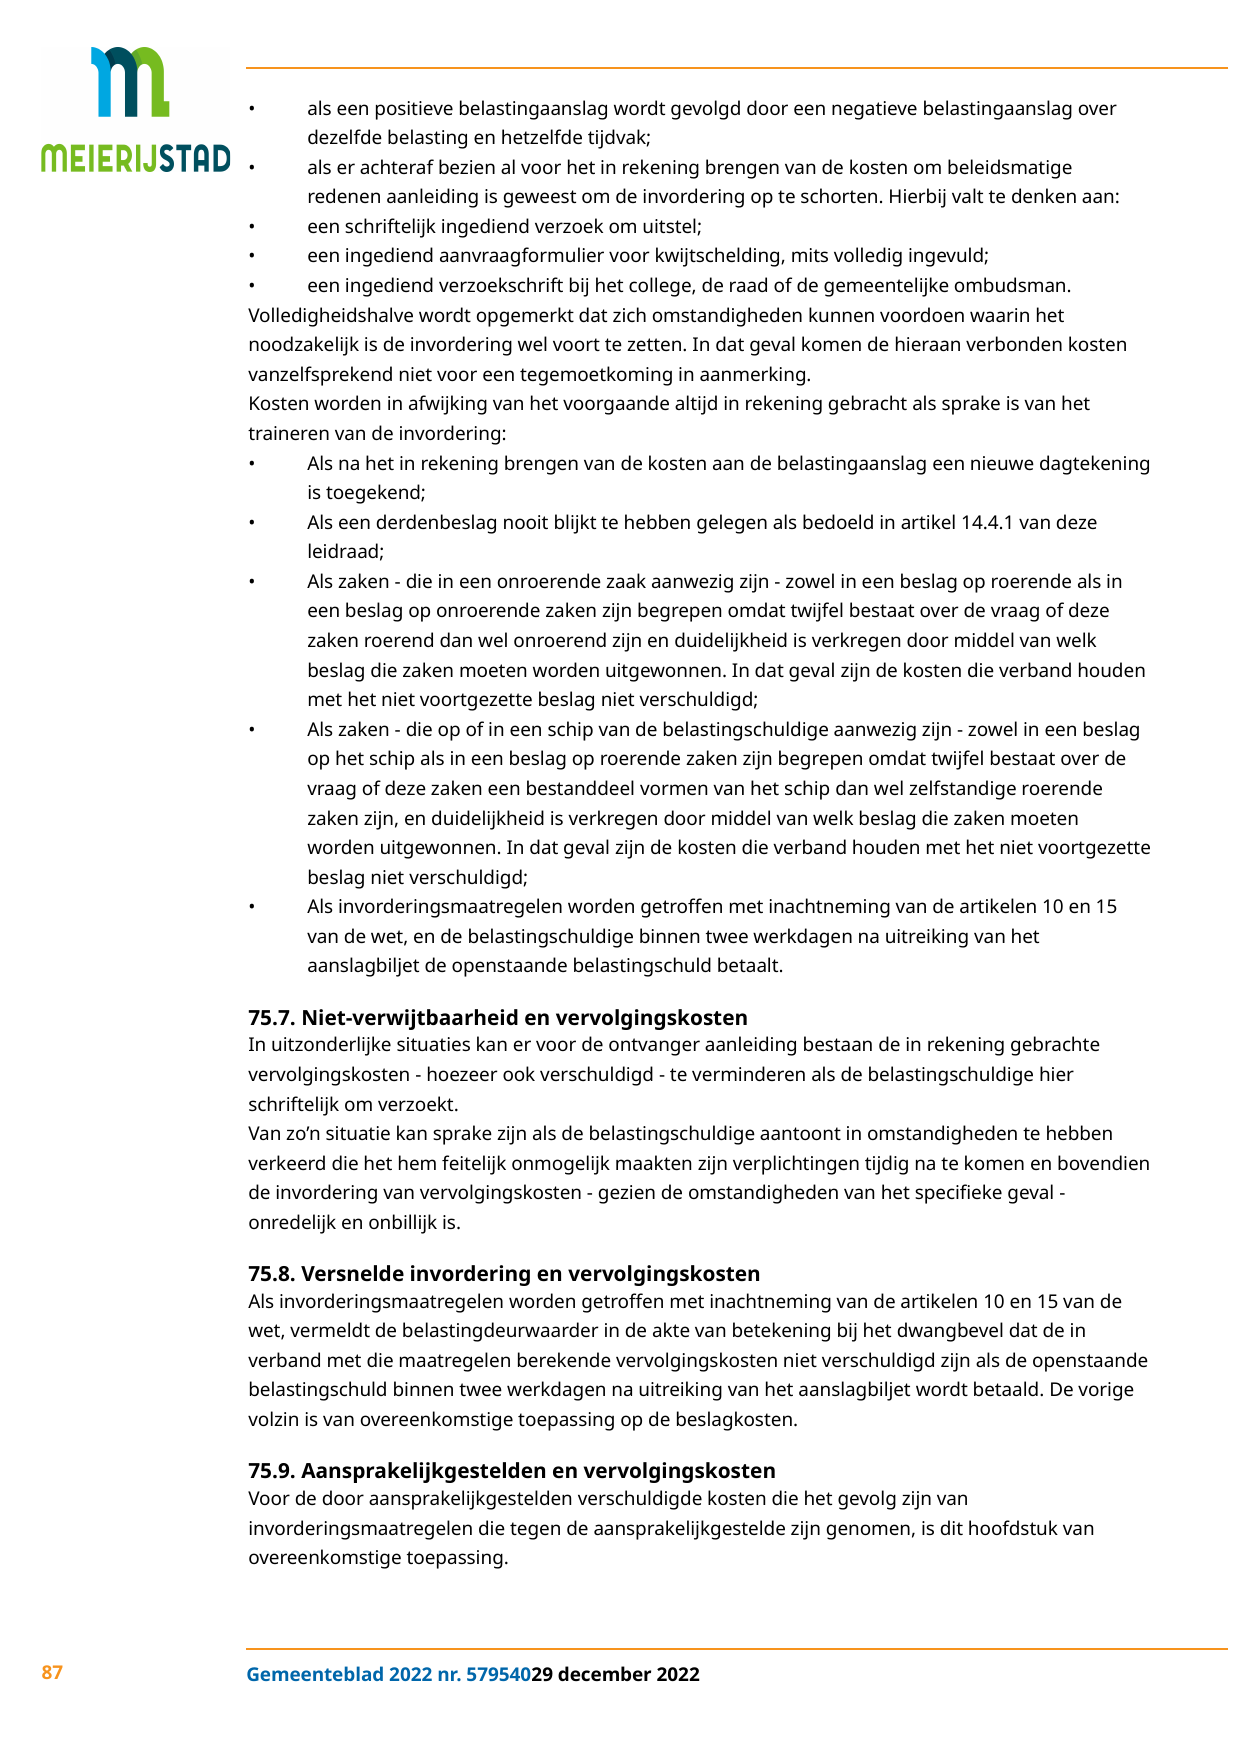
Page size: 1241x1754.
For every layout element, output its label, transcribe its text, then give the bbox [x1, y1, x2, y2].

list een ingediend aanvraagformulier voor kwijtschelding, mits volledig ingevuld; [248, 243, 1152, 268]
text 75.9. Aansprakelijkgestelden en vervolgingskosten [248, 1457, 1152, 1485]
list Als zaken - die in een onroerende zaak aanwezig zijn - zowel in een beslag op roerende als in een beslag op onroerende zaken zijn begrepen omdat twijfel bestaat over de vraag of deze zaken roerend dan wel onroerend zijn en duidelijkheid is verkregen door middel van welk beslag die zaken moeten worden uitgewonnen. In dat geval zijn de kosten die verband houden met het niet voortgezette beslag niet verschuldigd; [248, 568, 1152, 712]
text Voor de door aansprakelijkgestelden verschuldigde kosten die het gevolg zijn van invorderingsmaatregelen die tegen de aansprakelijkgestelde zijn genomen, is dit hoofdstuk van overeenkomstige toepassing. [248, 1485, 1152, 1570]
picture [41, 47, 231, 172]
text 75.7. Niet-verwijtbaarheid en vervolgingskosten [248, 1003, 1152, 1032]
list een ingediend verzoekschrift bij het college, de raad of de gemeentelijke ombudsman. [248, 272, 1152, 298]
list als een positieve belastingaanslag wordt gevolgd door een negatieve belastingaanslag over dezelfde belasting en hetzelfde tijdvak; [248, 95, 1152, 150]
text 75.8. Versnelde invordering en vervolgingskosten [248, 1259, 1152, 1288]
list een schriftelijk ingediend verzoek om uitstel; [248, 213, 1152, 239]
list Als een derdenbeslag nooit blijkt te hebben gelegen als bedoeld in artikel 14.4.1 van deze leidraad; [248, 509, 1152, 564]
text In uitzonderlijke situaties kan er voor de ontvanger aanleiding bestaan de in rekening gebrachte vervolgingskosten - hoezeer ook verschuldigd - te verminderen als de belastingschuldige hier schriftelijk om verzoekt. [248, 1032, 1152, 1116]
list als er achteraf bezien al voor het in rekening brengen van de kosten om beleidsmatige redenen aanleiding is geweest om de invordering op te schorten. Hierbij valt te denken aan: [248, 154, 1152, 209]
text Als invorderingsmaatregelen worden getroffen met inachtneming van de artikelen 10 en 15 van de wet, vermeldt de belastingdeurwaarder in de akte van betekening bij het dwangbevel dat de in verband met die maatregelen berekende vervolgingskosten niet verschuldigd zijn als de openstaande belastingschuld binnen twee werkdagen na uitreiking van het aanslagbiljet wordt betaald. De vorige volzin is van overeenkomstige toepassing op de beslagkosten. [248, 1288, 1152, 1432]
text Van zo’n situatie kan sprake zijn als de belastingschuldige aantoont in omstandigheden te hebben verkeerd die het hem feitelijk onmogelijk maakten zijn verplichtingen tijdig na te komen en bovendien de invordering van vervolgingskosten - gezien de omstandigheden van het specifieke geval - onredelijk en onbillijk is. [248, 1120, 1152, 1235]
text Volledigheidshalve wordt opgemerkt dat zich omstandigheden kunnen voordoen waarin het noodzakelijk is de invordering wel voort te zetten. In dat geval komen de hieraan verbonden kosten vanzelfsprekend niet voor een tegemoetkoming in aanmerking. [248, 302, 1152, 387]
list Als na het in rekening brengen van de kosten aan de belastingaanslag een nieuwe dagtekening is toegekend; [248, 450, 1152, 505]
list Als zaken - die op of in een schip van de belastingschuldige aanwezig zijn - zowel in een beslag op het schip als in een beslag op roerende zaken zijn begrepen omdat twijfel bestaat over de vraag of deze zaken een bestanddeel vormen van het schip dan wel zelfstandige roerende zaken zijn, en duidelijkheid is verkregen door middel van welk beslag die zaken moeten worden uitgewonnen. In dat geval zijn de kosten die verband houden met het niet voortgezette beslag niet verschuldigd; [248, 716, 1152, 890]
list Als invorderingsmaatregelen worden getroffen met inachtneming van de artikelen 10 en 15 van de wet, en de belastingschuldige binnen twee werkdagen na uitreiking van het aanslagbiljet de openstaande belastingschuld betaalt. [248, 893, 1152, 978]
text Kosten worden in afwijking van het voorgaande altijd in rekening gebracht als sprake is van het traineren van de invordering: [248, 391, 1152, 446]
